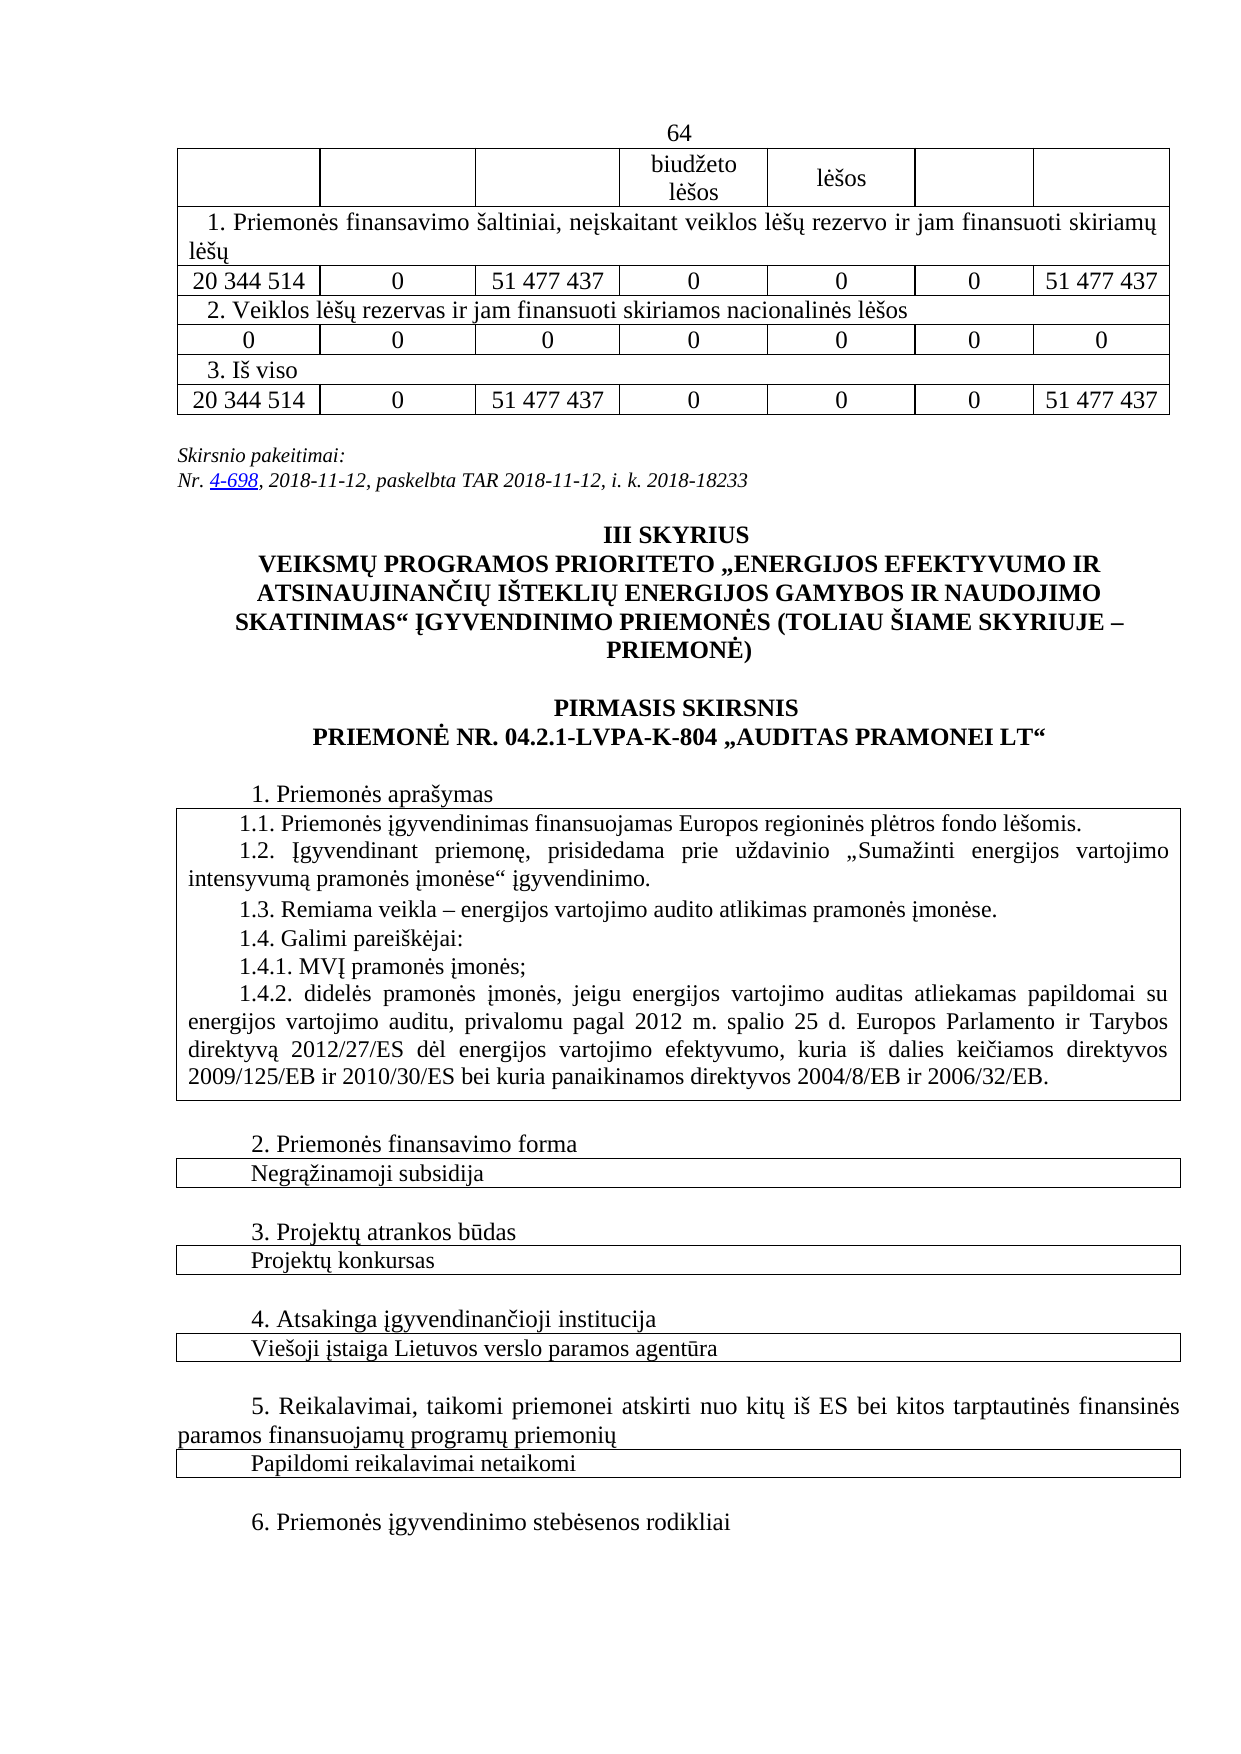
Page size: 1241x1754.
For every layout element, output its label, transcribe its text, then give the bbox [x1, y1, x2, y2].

table_cell 20 344 514 [178, 266, 319, 294]
table_cell 20 344 514 [178, 385, 319, 414]
table_cell 51 477 437 [1034, 385, 1169, 414]
text PRIEMONĖ NR. 04.2.1-LVPA-K-804 „AUDITAS PRAMONEI LT“ [177, 722, 1181, 750]
table_cell 0 [321, 385, 475, 414]
text 6. Priemonės įgyvendinimo stebėsenos rodikliai [177, 1507, 1181, 1536]
table_cell 0 [768, 385, 914, 414]
text III SKYRIUS [177, 520, 1181, 549]
table_cell [476, 149, 619, 206]
table_cell 0 [620, 266, 767, 294]
table_cell 0 [321, 325, 475, 354]
table_cell 0 [916, 385, 1033, 414]
table_cell 3. Iš viso [178, 355, 1169, 384]
table_cell [321, 149, 475, 206]
table_cell 51 477 437 [1034, 266, 1169, 294]
table_cell 1.2. Įgyvendinant priemonę, prisidedama prie uždavinio „Sumažinti energijos vartojimo intensyvumą pramonės įmonėse“ įgyvendinimo. [177, 836, 1180, 894]
text 1. Priemonės aprašymas [244, 779, 1181, 808]
table_cell lėšos [768, 149, 914, 206]
table_cell 0 [768, 266, 914, 294]
text 3. Projektų atrankos būdas [177, 1217, 1181, 1245]
table_cell 51 477 437 [476, 266, 619, 294]
table_header Viešoji įstaiga Lietuvos verslo paramos agentūra [177, 1334, 1180, 1361]
table_cell biudžeto lėšos [620, 149, 767, 206]
table_cell 2. Veiklos lėšų rezervas ir jam finansuoti skiriamos nacionalinės lėšos [178, 296, 1169, 324]
table_cell 1.4. Galimi pareiškėjai: 1.4.1. MVĮ pramonės įmonės; 1.4.2. didelės pramonės įmonės, jeigu energijos vartojimo auditas atliekamas papildomai su energijos vartojimo auditu, privalomu pagal 2012 m. spalio 25 d. Europos Parlamento ir Tarybos direktyvą 2012/27/ES dėl energijos vartojimo efektyvumo, kuria iš dalies keičiamos direktyvos 2009/125/EB ir 2010/30/ES bei kuria panaikinamos direktyvos 2004/8/EB ir 2006/32/EB. [177, 924, 1180, 1099]
text PIRMASIS SKIRSNIS [177, 693, 1181, 722]
table_cell 0 [1034, 325, 1169, 354]
table_cell 0 [620, 385, 767, 414]
table_cell [916, 149, 1033, 206]
table_header Projektų konkursas [177, 1246, 1180, 1274]
text 5. Reikalavimai, taikomi priemonei atskirti nuo kitų iš ES bei kitos tarptautinės finansinės paramos finansuojamų programų priemonių [177, 1391, 1181, 1448]
table_cell [1034, 149, 1169, 206]
text VEIKSMŲ PROGRAMOS PRIORITETO „ENERGIJOS EFEKTYVUMO IR ATSINAUJINANČIŲ IŠTEKLIŲ ENERGIJOS GAMYBOS IR NAUDOJIMO SKATINIMAS“ ĮGYVENDINIMO PRIEMONĖS (TOLIAU ŠIAME SKYRIUJE – PRIEMONĖ) [177, 549, 1181, 664]
text 2. Priemonės finansavimo forma [251, 1129, 1181, 1158]
table_header Negrąžinamoji subsidija [177, 1159, 1180, 1187]
table_header 1.1. Priemonės įgyvendinimas finansuojamas Europos regioninės plėtros fondo lėšomis. [177, 809, 1180, 836]
table_cell 0 [178, 325, 319, 354]
text Nr. 4-698, 2018-11-12, paskelbta TAR 2018-11-12, i. k. 2018-18233 [177, 467, 1181, 492]
table_cell [178, 149, 319, 206]
text Skirsnio pakeitimai: [177, 443, 1181, 467]
table_cell 51 477 437 [476, 385, 619, 414]
table_cell 0 [768, 325, 914, 354]
table_cell 0 [916, 325, 1033, 354]
table_header Papildomi reikalavimai netaikomi [177, 1450, 1180, 1477]
table_cell 1. Priemonės finansavimo šaltiniai, neįskaitant veiklos lėšų rezervo ir jam finansuoti skiriamų lėšų [178, 207, 1169, 265]
table_cell 0 [620, 325, 767, 354]
table_cell 1.3. Remiama veikla – energijos vartojimo audito atlikimas pramonės įmonėse. [177, 895, 1180, 924]
table_cell 0 [476, 325, 619, 354]
text 4. Atsakinga įgyvendinančioji institucija [177, 1304, 1181, 1332]
table_cell 0 [916, 266, 1033, 294]
table_cell 0 [321, 266, 475, 294]
